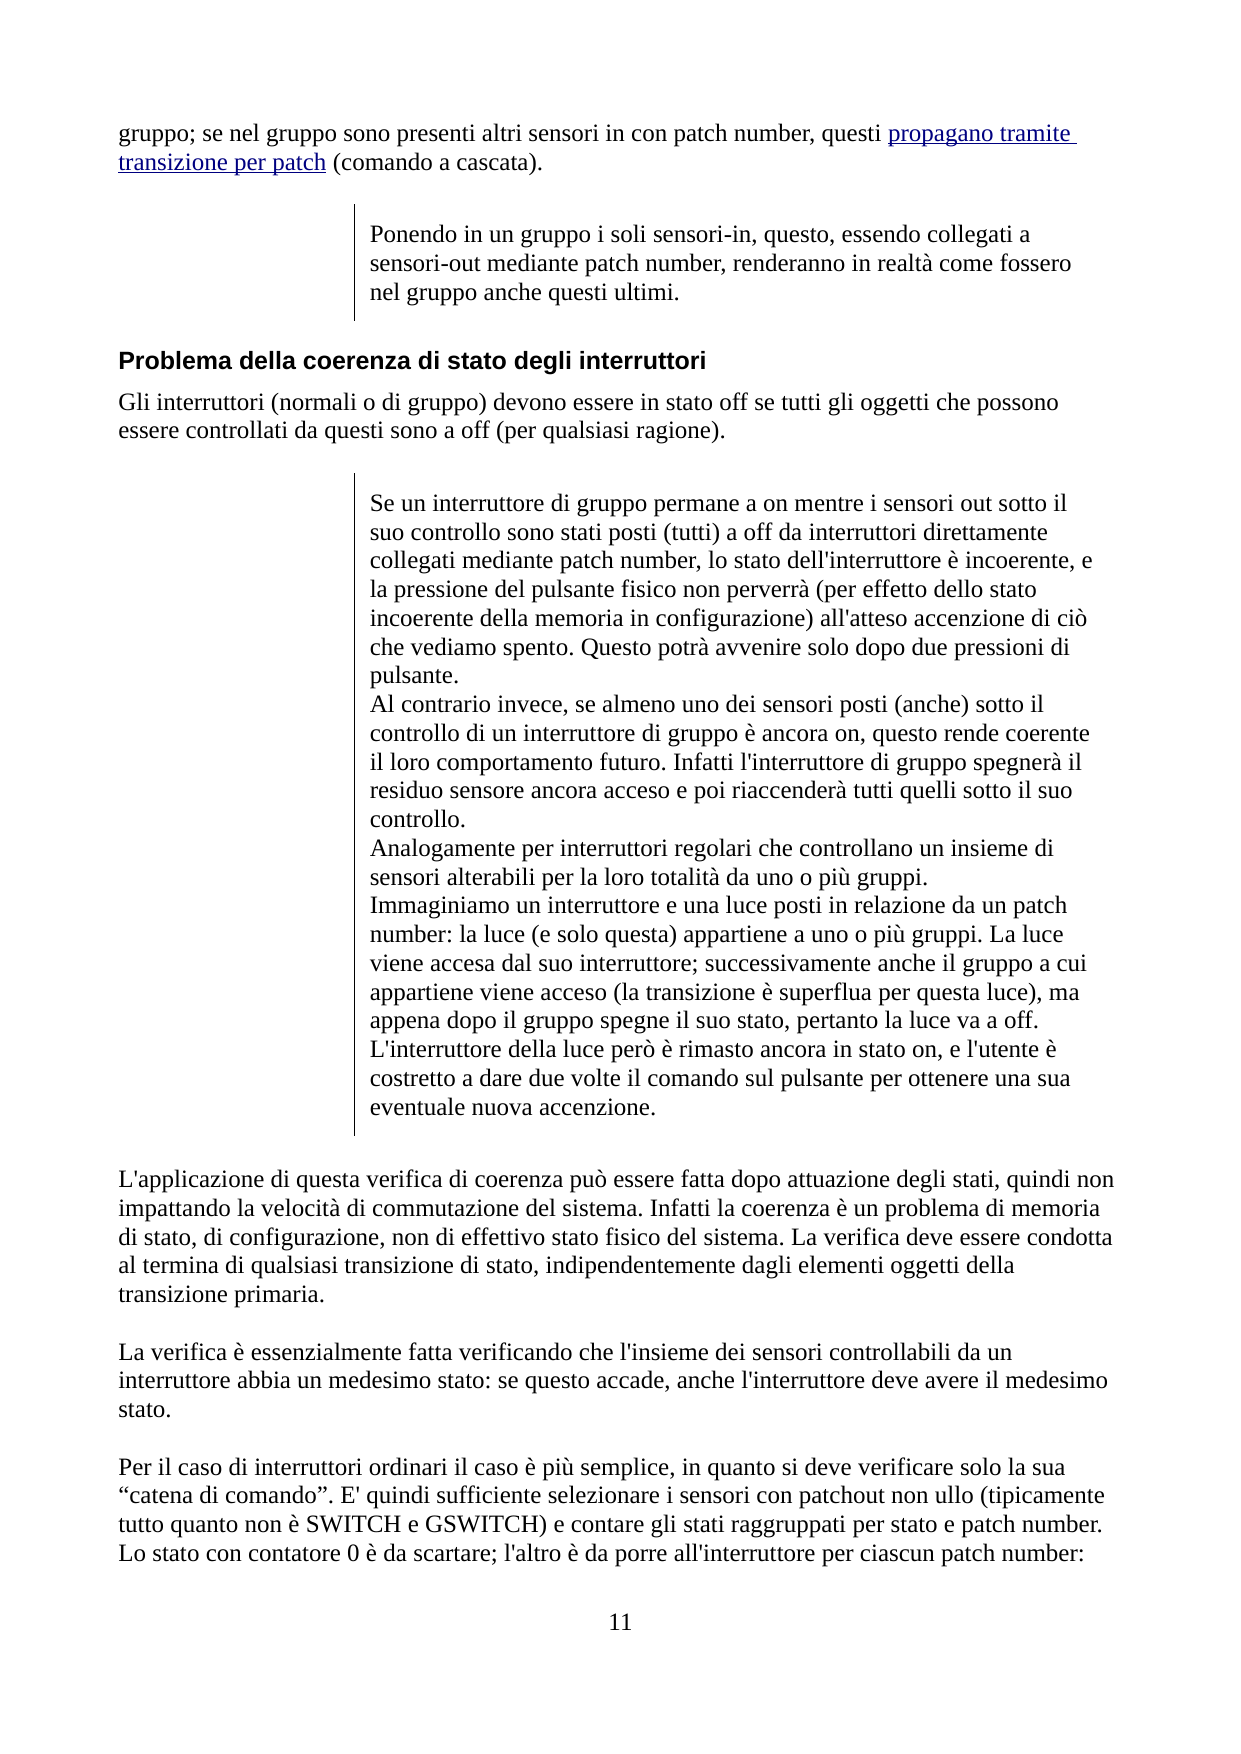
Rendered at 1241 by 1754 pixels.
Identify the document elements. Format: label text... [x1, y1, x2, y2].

text Ponendo in un gruppo i soli sensori-in, questo, essendo collegati a sensori-out mediante patch number, renderanno in realtà come fossero nel gruppo anche questi ultimi. [355, 204, 1122, 321]
subtitle Problema della coerenza di stato degli interruttori [118, 346, 1122, 374]
text Se un interruttore di gruppo permane a on mentre i sensori out sotto il suo controllo sono stati posti (tutti) a off da interruttori direttamente collegati mediante patch number, lo stato dell'interruttore è incoerente, e la pressione del pulsante fisico non perverrà (per effetto dello stato incoerente della memoria in configurazione) all'atteso accenzione di ciò che vediamo spento. Questo potrà avvenire solo dopo due pressioni di pulsante. [355, 473, 1122, 689]
text La verifica è essenzialmente fatta verificando che l'insieme dei sensori controllabili da un interruttore abbia un medesimo stato: se questo accade, anche l'interruttore deve avere il medesimo stato. [118, 1337, 1122, 1423]
text gruppo; se nel gruppo sono presenti altri sensori in con patch number, questi propagano tramite transizione per patch (comando a cascata). [118, 118, 1122, 176]
text Gli interruttori (normali o di gruppo) devono essere in stato off se tutti gli oggetti che possono essere controllati da questi sono a off (per qualsiasi ragione). [118, 387, 1122, 444]
text Per il caso di interruttori ordinari il caso è più semplice, in quanto si deve verificare solo la sua “catena di comando”. E' quindi sufficiente selezionare i sensori con patchout non ullo (tipicamente tutto quanto non è SWITCH e GSWITCH) e contare gli stati raggruppati per stato e patch number. Lo stato con contatore 0 è da scartare; l'altro è da porre all'interruttore per ciascun patch number: [118, 1452, 1122, 1567]
text Analogamente per interruttori regolari che controllano un insieme di sensori alterabili per la loro totalità da uno o più gruppi. [355, 833, 1122, 891]
text L'applicazione di questa verifica di coerenza può essere fatta dopo attuazione degli stati, quindi non impattando la velocità di commutazione del sistema. Infatti la coerenza è un problema di memoria di stato, di configurazione, non di effettivo stato fisico del sistema. La verifica deve essere condotta al termina di qualsiasi transizione di stato, indipendentemente dagli elementi oggetti della transizione primaria. [118, 1164, 1122, 1308]
text Al contrario invece, se almeno uno dei sensori posti (anche) sotto il controllo di un interruttore di gruppo è ancora on, questo rende coerente il loro comportamento futuro. Infatti l'interruttore di gruppo spegnerà il residuo sensore ancora acceso e poi riaccenderà tutti quelli sotto il suo controllo. [355, 689, 1122, 833]
text Immaginiamo un interruttore e una luce posti in relazione da un patch number: la luce (e solo questa) appartiene a uno o più gruppi. La luce viene accesa dal suo interruttore; successivamente anche il gruppo a cui appartiene viene acceso (la transizione è superflua per questa luce), ma appena dopo il gruppo spegne il suo stato, pertanto la luce va a off. L'interruttore della luce però è rimasto ancora in stato on, e l'utente è costretto a dare due volte il comando sul pulsante per ottenere una sua eventuale nuova accenzione. [355, 891, 1122, 1136]
